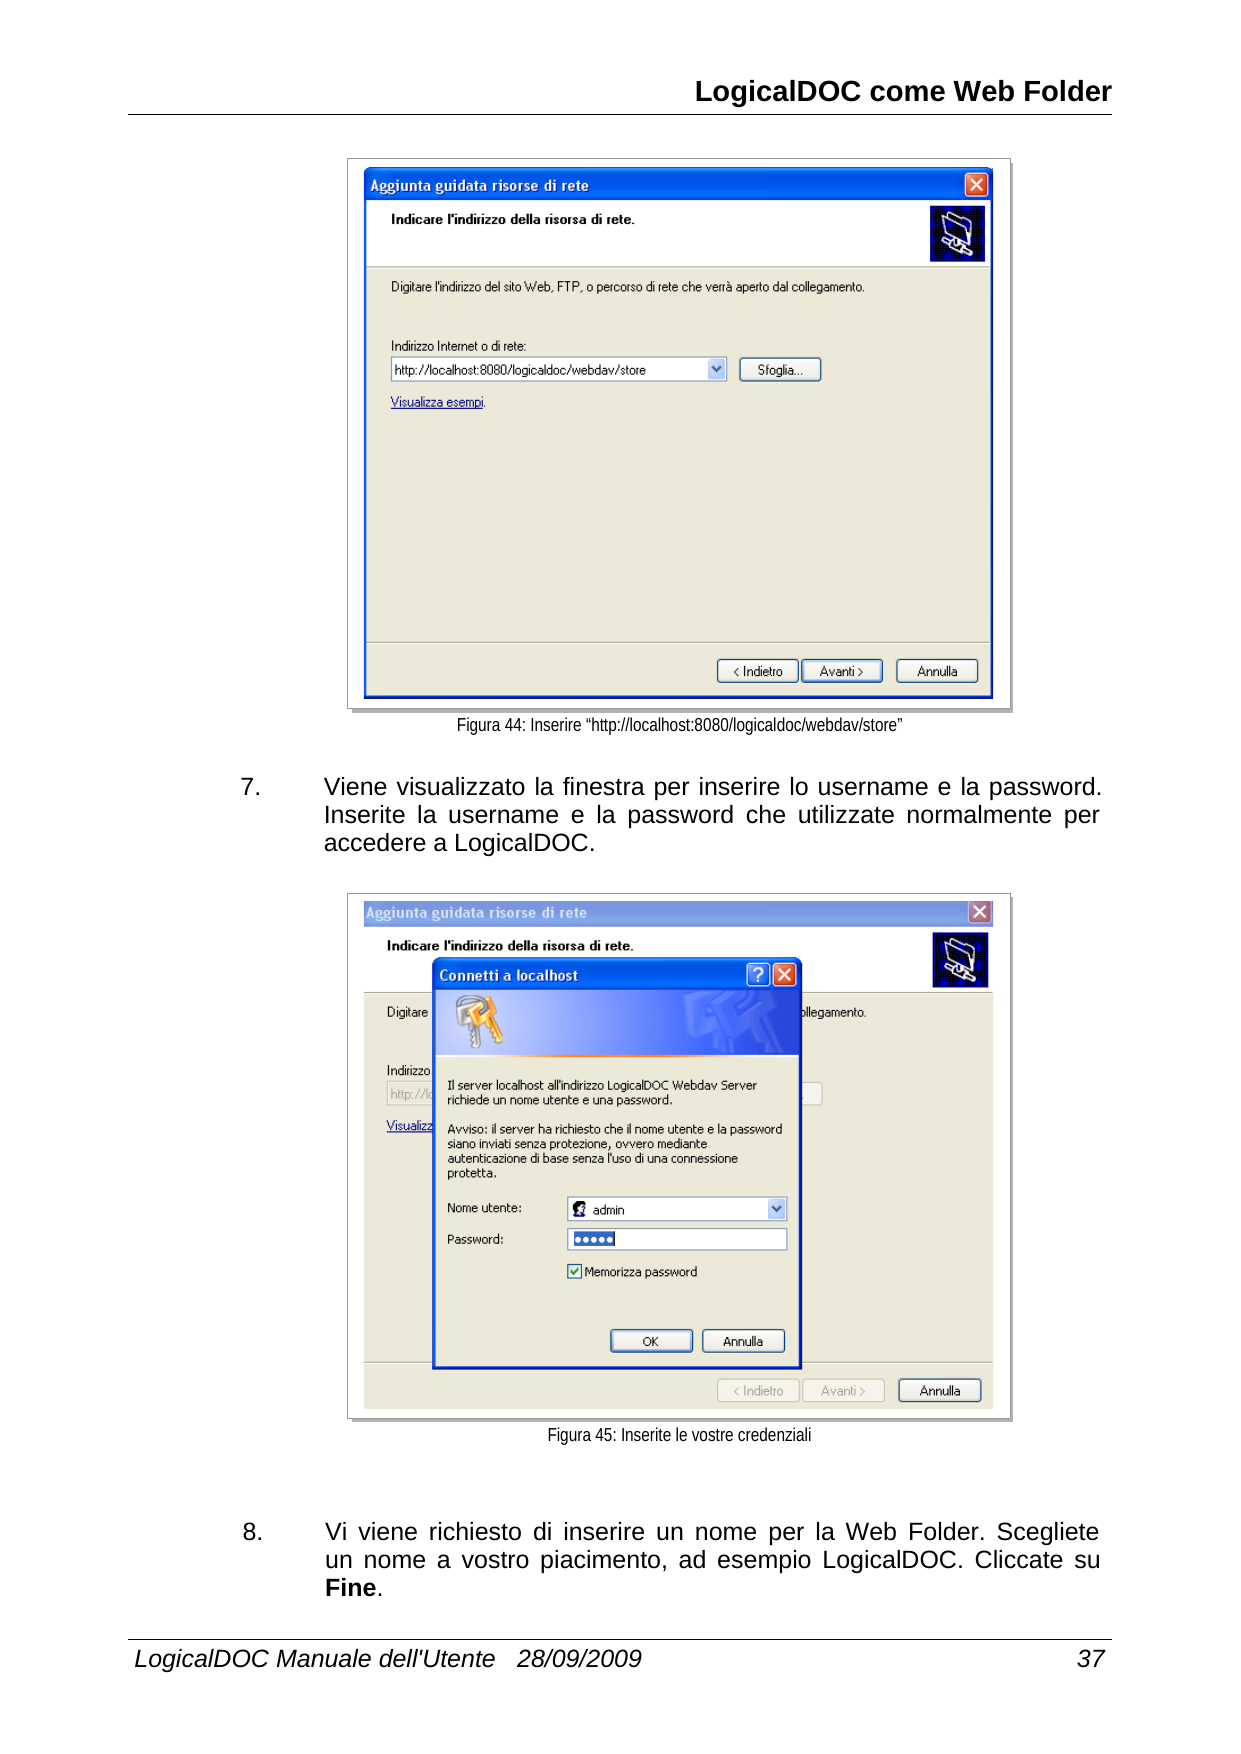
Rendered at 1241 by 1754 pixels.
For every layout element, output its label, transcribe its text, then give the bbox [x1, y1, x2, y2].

list Viene visualizzato la finestra per inserire lo username e la password. Inserite la username e la password che utilizzate normalmente per accedere a LogicalDOC. [203, 773, 1112, 857]
text Figura 44: Inserire “http://localhost:8080/logicaldoc/webdav/store” [347, 709, 1012, 736]
list Vi viene richiesto di inserire un nome per la Web Folder. Scegliete un nome a vostro piacimento, ad esempio LogicalDOC. Cliccate su Fine. [203, 1518, 1112, 1602]
picture [363, 901, 994, 1409]
text Figura 45: Inserite le vostre credenziali [347, 1419, 1012, 1445]
